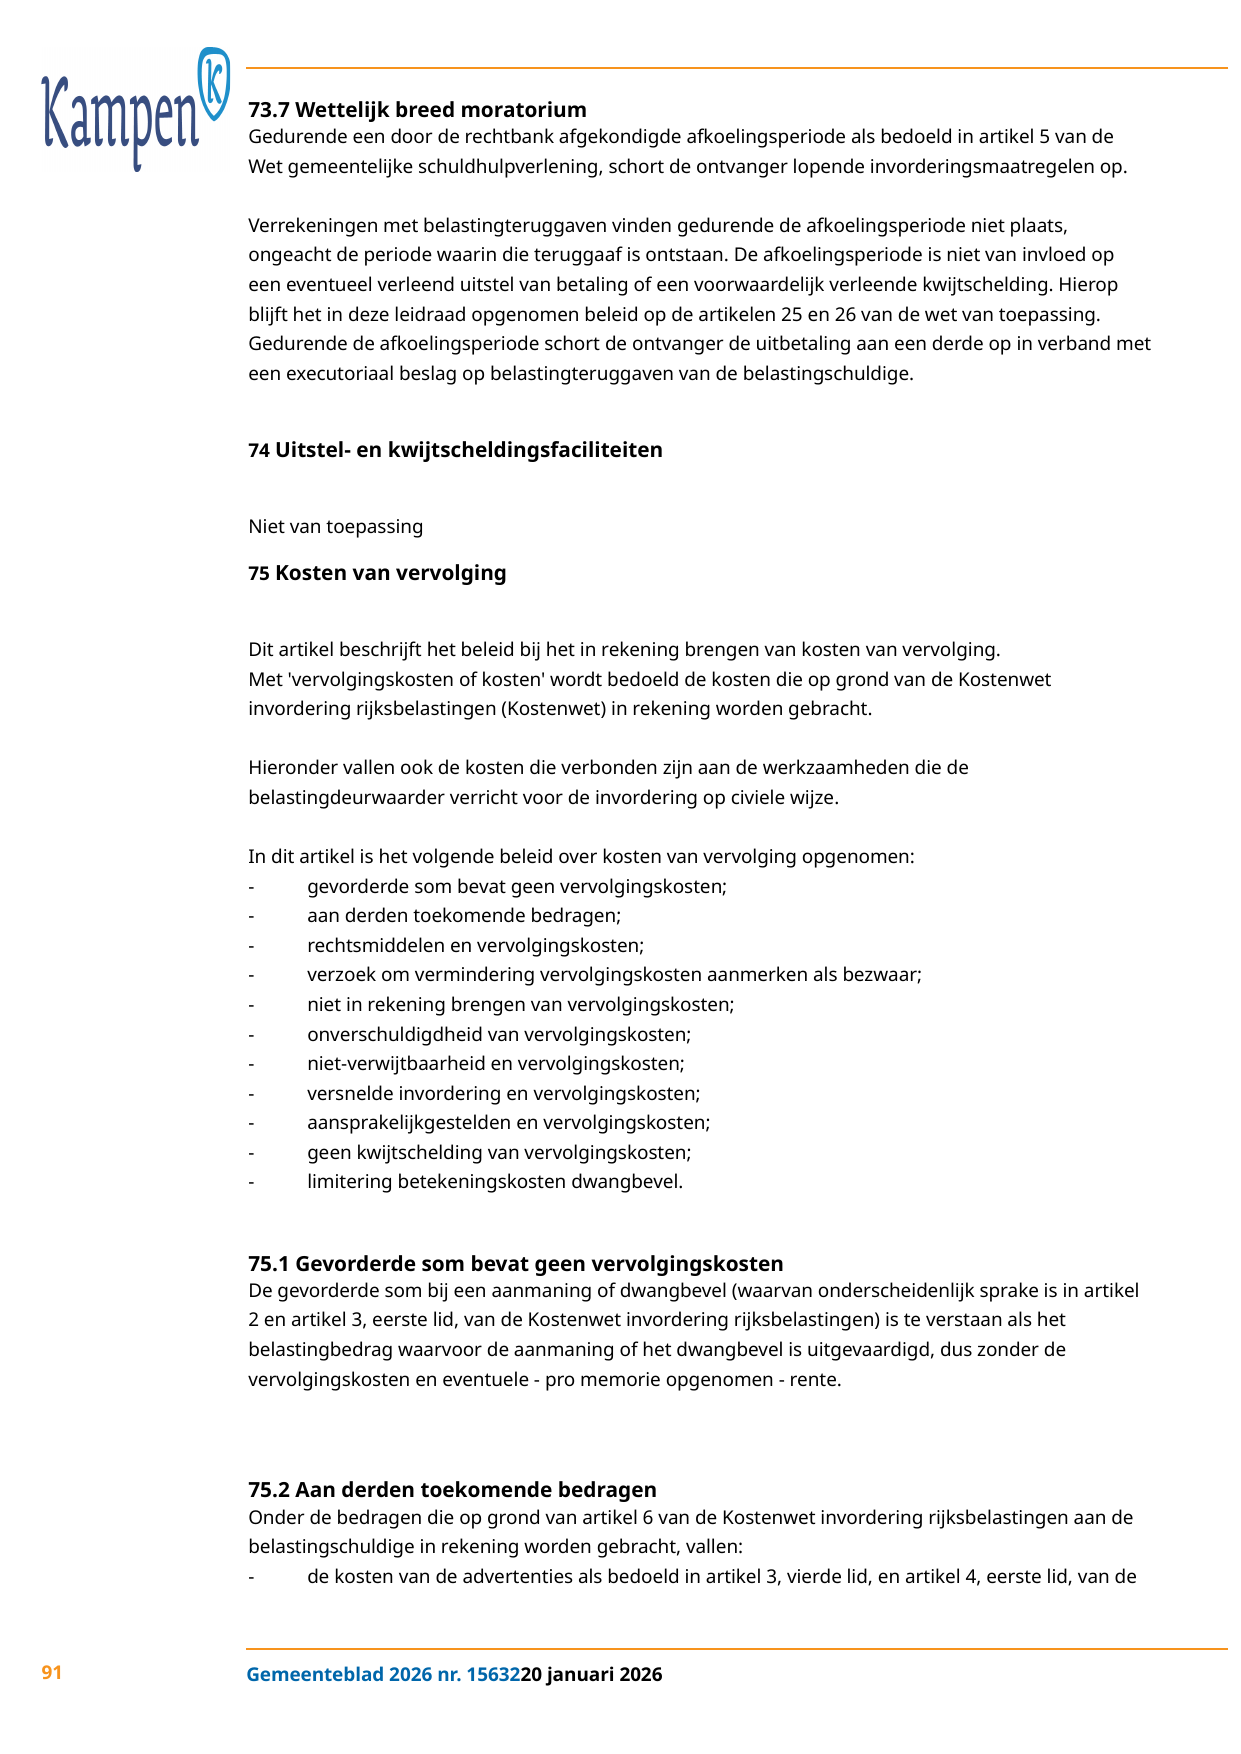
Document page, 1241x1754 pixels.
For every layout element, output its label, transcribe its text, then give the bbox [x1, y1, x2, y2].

list aansprakelijkgestelden en vervolgingskosten; [248, 1109, 1152, 1135]
list gevorderde som bevat geen vervolgingskosten; [248, 873, 1152, 898]
text 75.1 Gevorderde som bevat geen vervolgingskosten [248, 1249, 1152, 1277]
list versnelde invordering en vervolgingskosten; [248, 1080, 1152, 1106]
text Dit artikel beschrijft het beleid bij het in rekening brengen van kosten van vervolging. [248, 636, 1152, 662]
text Hieronder vallen ook de kosten die verbonden zijn aan de werkzaamheden die de belastingdeurwaarder verricht voor de invordering op civiele wijze. [248, 754, 1152, 810]
text In dit artikel is het volgende beleid over kosten van vervolging opgenomen: [248, 843, 1152, 869]
list geen kwijtschelding van vervolgingskosten; [248, 1139, 1152, 1165]
text 75 Kosten van vervolging [248, 558, 1152, 587]
text Verrekeningen met belastingteruggaven vinden gedurende de afkoelingsperiode niet plaats, ongeacht de periode waarin die teruggaaf is ontstaan. De afkoelingsperiode is niet van invloed op een eventueel verleend uitstel van betaling of een voorwaardelijk verleende kwijtschelding. Hierop blijft het in deze leidraad opgenomen beleid op de artikelen 25 en 26 van de wet van toepassing. Gedurende de afkoelingsperiode schort de ontvanger de uitbetaling aan een derde op in verband met een executoriaal beslag op belastingteruggaven van de belastingschuldige. [248, 212, 1152, 386]
text 74 Uitstel- en kwijtscheldingsfaciliteiten [248, 435, 1152, 463]
list limitering betekeningskosten dwangbevel. [248, 1169, 1152, 1194]
list niet-verwijtbaarheid en vervolgingskosten; [248, 1050, 1152, 1076]
text Niet van toepassing [248, 513, 1152, 538]
text 75.2 Aan derden toekomende bedragen [248, 1475, 1152, 1504]
text 73.7 Wettelijk breed moratorium [248, 95, 1152, 123]
text Gedurende een door de rechtbank afgekondigde afkoelingsperiode als bedoeld in artikel 5 van de Wet gemeentelijke schuldhulpverlening, schort de ontvanger lopende invorderingsmaatregelen op. [248, 123, 1152, 178]
list de kosten van de advertenties als bedoeld in artikel 3, vierde lid, en artikel 4, eerste lid, van de [248, 1563, 1152, 1589]
list onverschuldigdheid van vervolgingskosten; [248, 1021, 1152, 1046]
text De gevorderde som bij een aanmaning of dwangbevel (waarvan onderscheidenlijk sprake is in artikel 2 en artikel 3, eerste lid, van de Kostenwet invordering rijksbelastingen) is te verstaan als het belastingbedrag waarvoor de aanmaning of het dwangbevel is uitgevaardigd, dus zonder de vervolgingskosten en eventuele - pro memorie opgenomen - rente. [248, 1277, 1152, 1392]
text Met 'vervolgingskosten of kosten' wordt bedoeld de kosten die op grond van de Kostenwet invordering rijksbelastingen (Kostenwet) in rekening worden gebracht. [248, 666, 1152, 721]
list verzoek om vermindering vervolgingskosten aanmerken als bezwaar; [248, 962, 1152, 987]
list rechtsmiddelen en vervolgingskosten; [248, 932, 1152, 958]
list aan derden toekomende bedragen; [248, 902, 1152, 928]
text Onder de bedragen die op grond van artikel 6 van de Kostenwet invordering rijksbelastingen aan de belastingschuldige in rekening worden gebracht, vallen: [248, 1504, 1152, 1559]
picture [41, 47, 231, 172]
list niet in rekening brengen van vervolgingskosten; [248, 991, 1152, 1017]
